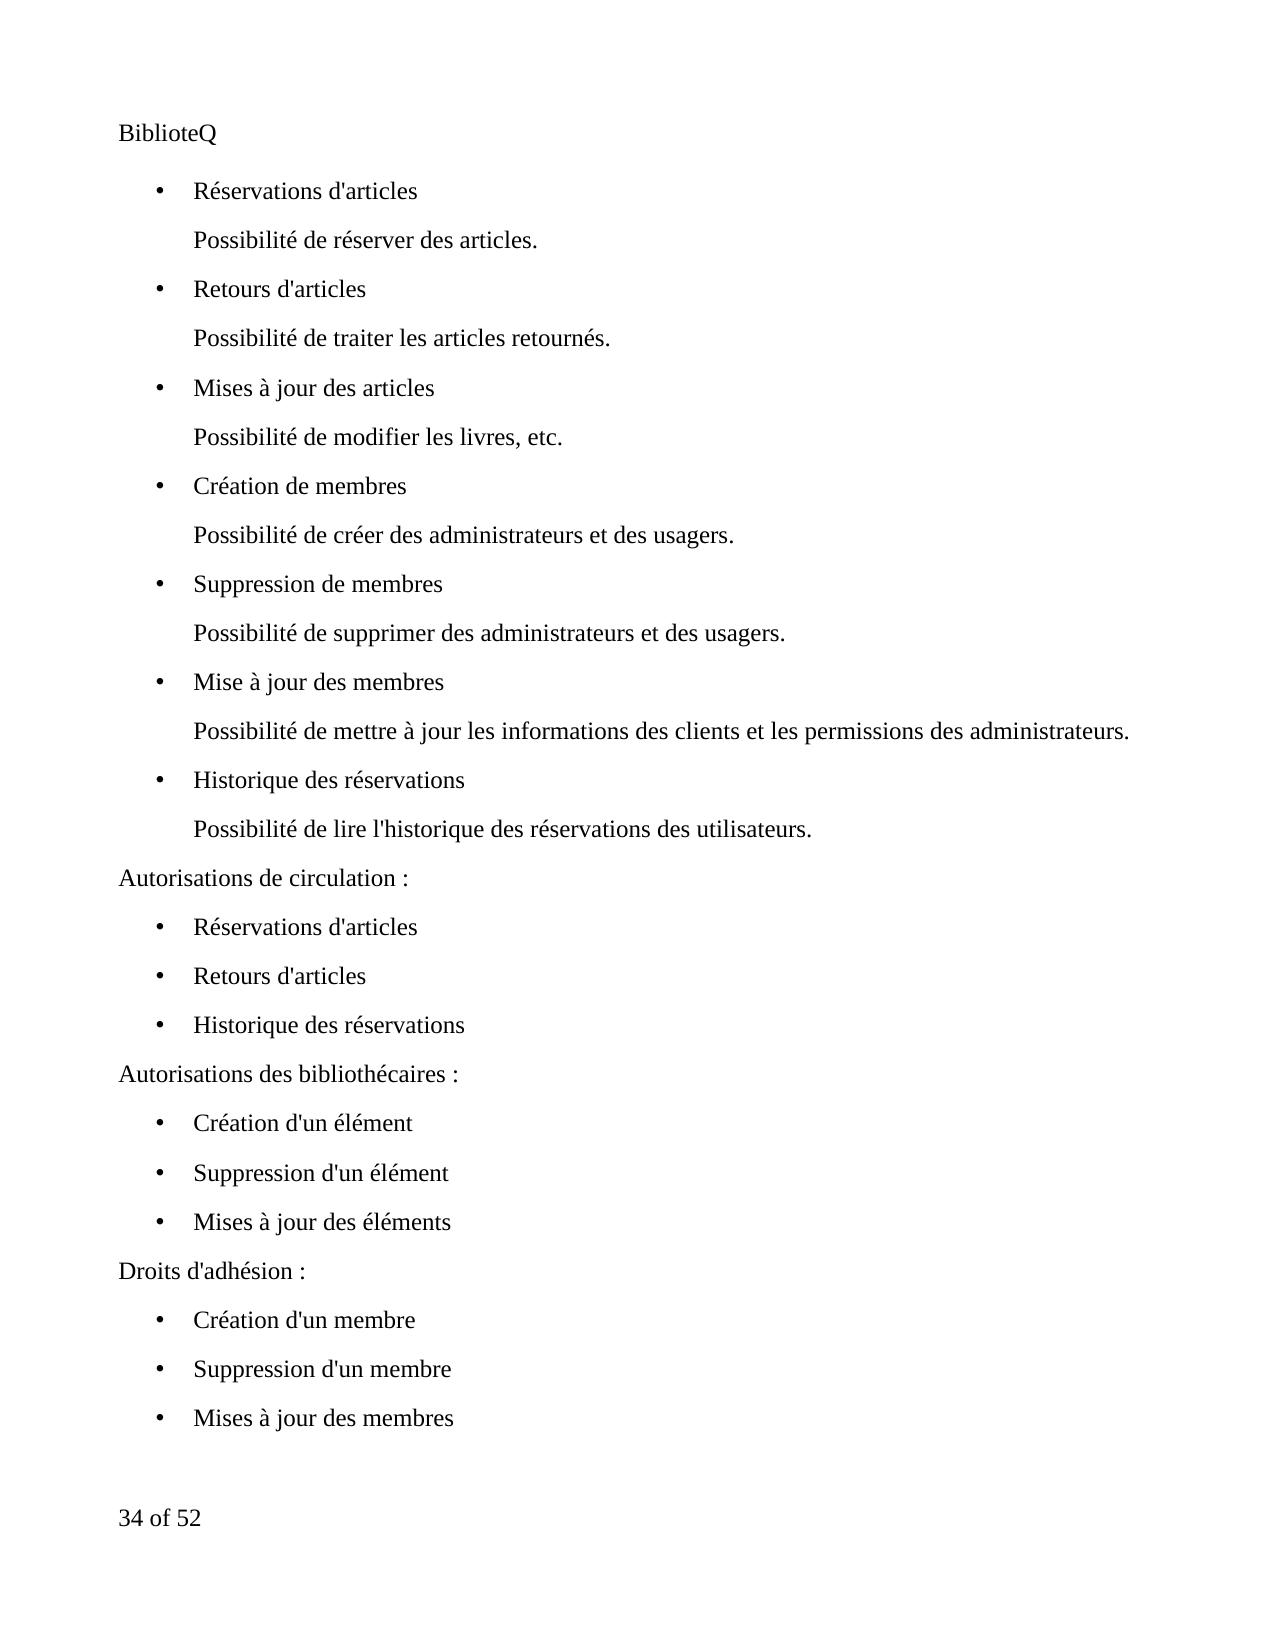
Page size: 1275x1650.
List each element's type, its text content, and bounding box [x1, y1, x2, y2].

list Suppression d'un élément [156, 1158, 1157, 1186]
list Possibilité de supprimer des administrateurs et des usagers. [156, 618, 1157, 647]
list Mise à jour des membres [156, 667, 1157, 696]
list Retours d'articles [156, 961, 1157, 990]
list Réservations d'articles [156, 176, 1157, 205]
list Création d'un élément [156, 1108, 1157, 1137]
text Droits d'adhésion : [118, 1256, 1157, 1284]
list Possibilité de créer des administrateurs et des usagers. [156, 520, 1157, 548]
list Mises à jour des membres [156, 1403, 1157, 1432]
list Possibilité de mettre à jour les informations des clients et les permissions des administrateurs. [156, 716, 1157, 745]
text Autorisations des bibliothécaires : [118, 1059, 1157, 1088]
list Mises à jour des éléments [156, 1207, 1157, 1235]
list Possibilité de réserver des articles. [156, 225, 1157, 254]
list Suppression d'un membre [156, 1354, 1157, 1383]
list Création d'un membre [156, 1305, 1157, 1333]
list Suppression de membres [156, 569, 1157, 598]
list Possibilité de lire l'historique des réservations des utilisateurs. [156, 814, 1157, 843]
list Mises à jour des articles [156, 373, 1157, 401]
list Historique des réservations [156, 765, 1157, 794]
list Possibilité de traiter les articles retournés. [156, 323, 1157, 352]
list Réservations d'articles [156, 912, 1157, 941]
list Retours d'articles [156, 274, 1157, 303]
list Historique des réservations [156, 1010, 1157, 1039]
text Autorisations de circulation : [118, 863, 1157, 892]
list Possibilité de modifier les livres, etc. [156, 422, 1157, 450]
list Création de membres [156, 471, 1157, 499]
